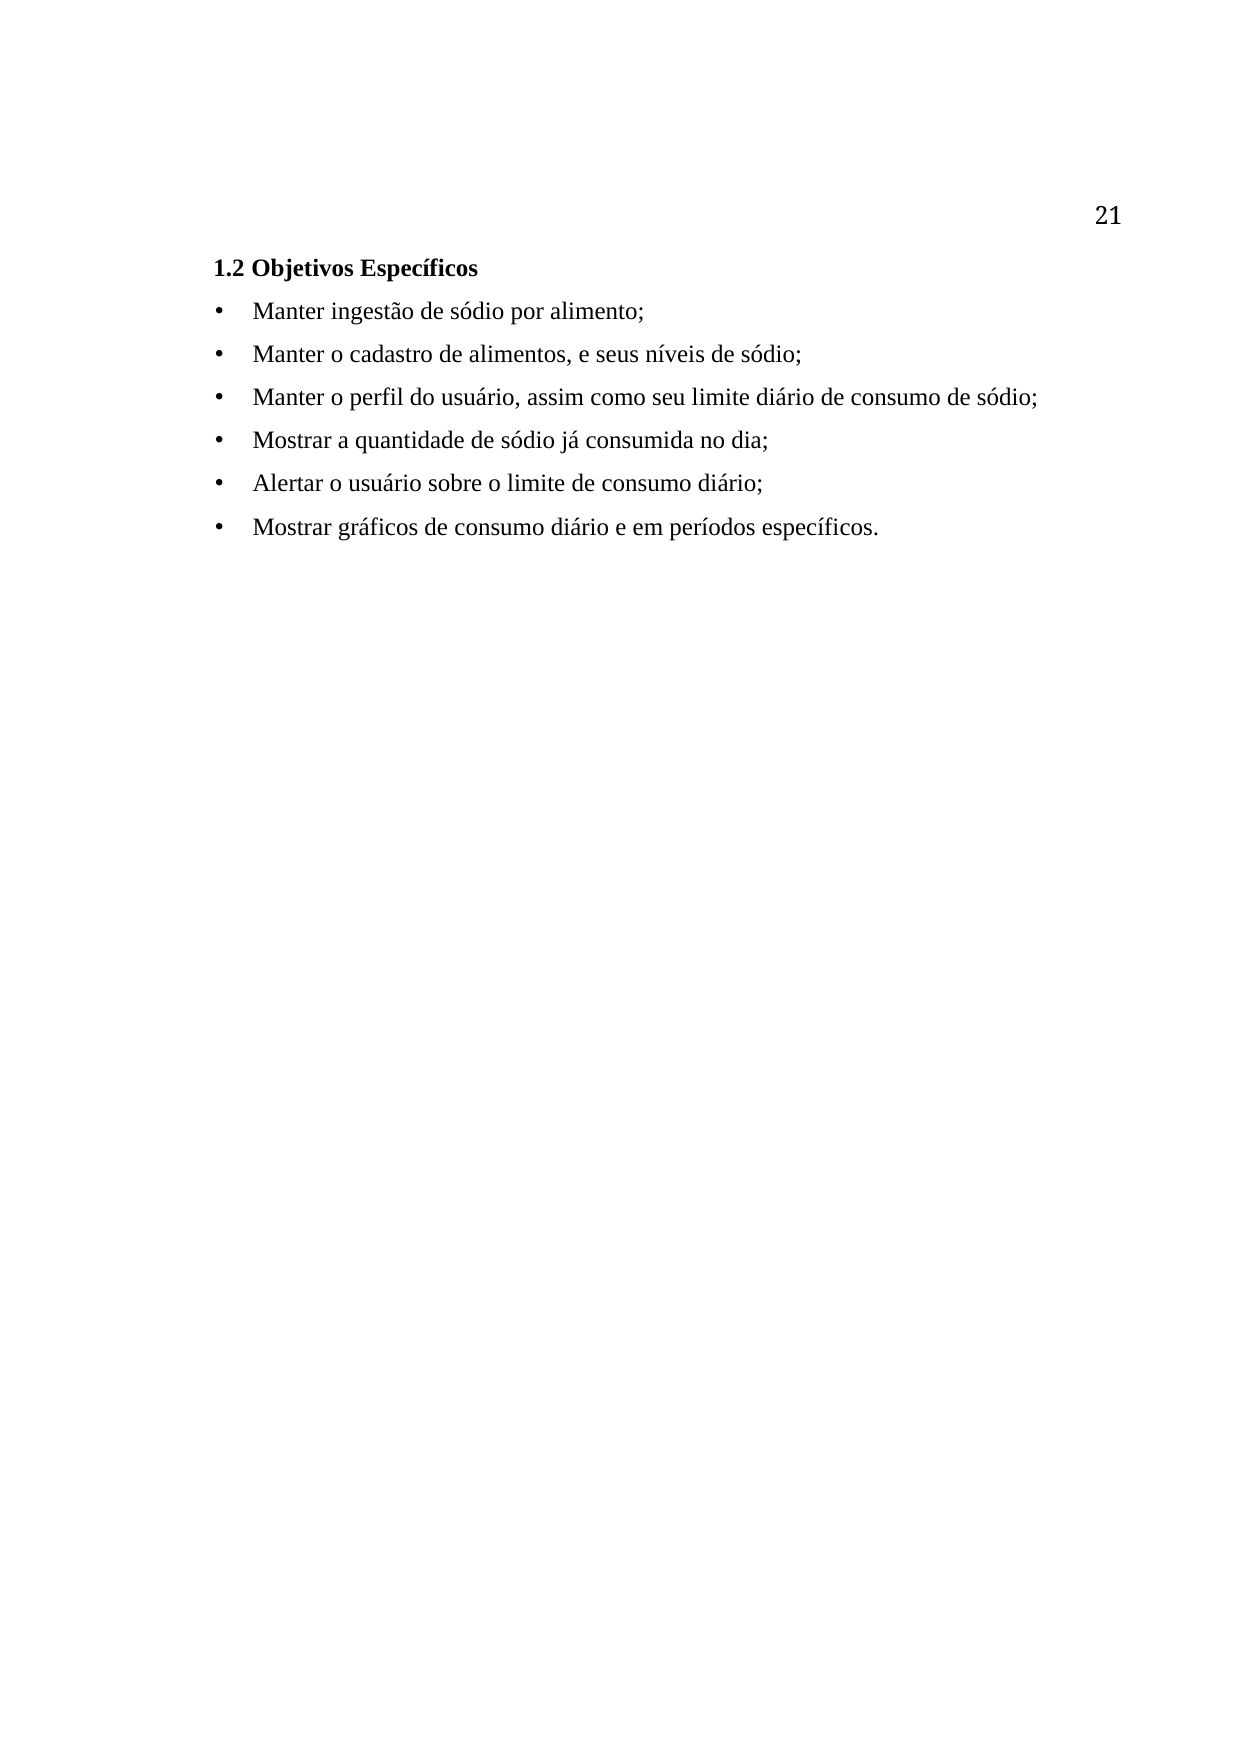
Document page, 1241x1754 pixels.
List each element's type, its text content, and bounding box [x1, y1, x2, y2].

list Manter ingestão de sódio por alimento; [215, 296, 1122, 325]
list Alertar o usuário sobre o limite de consumo diário; [215, 468, 1122, 497]
list Mostrar gráficos de consumo diário e em períodos específicos. [215, 512, 1122, 540]
subtitle Objetivos Específicos [207, 253, 1122, 282]
list Manter o perfil do usuário, assim como seu limite diário de consumo de sódio; [215, 382, 1122, 411]
list Manter o cadastro de alimentos, e seus níveis de sódio; [215, 339, 1122, 368]
list Mostrar a quantidade de sódio já consumida no dia; [215, 425, 1122, 454]
